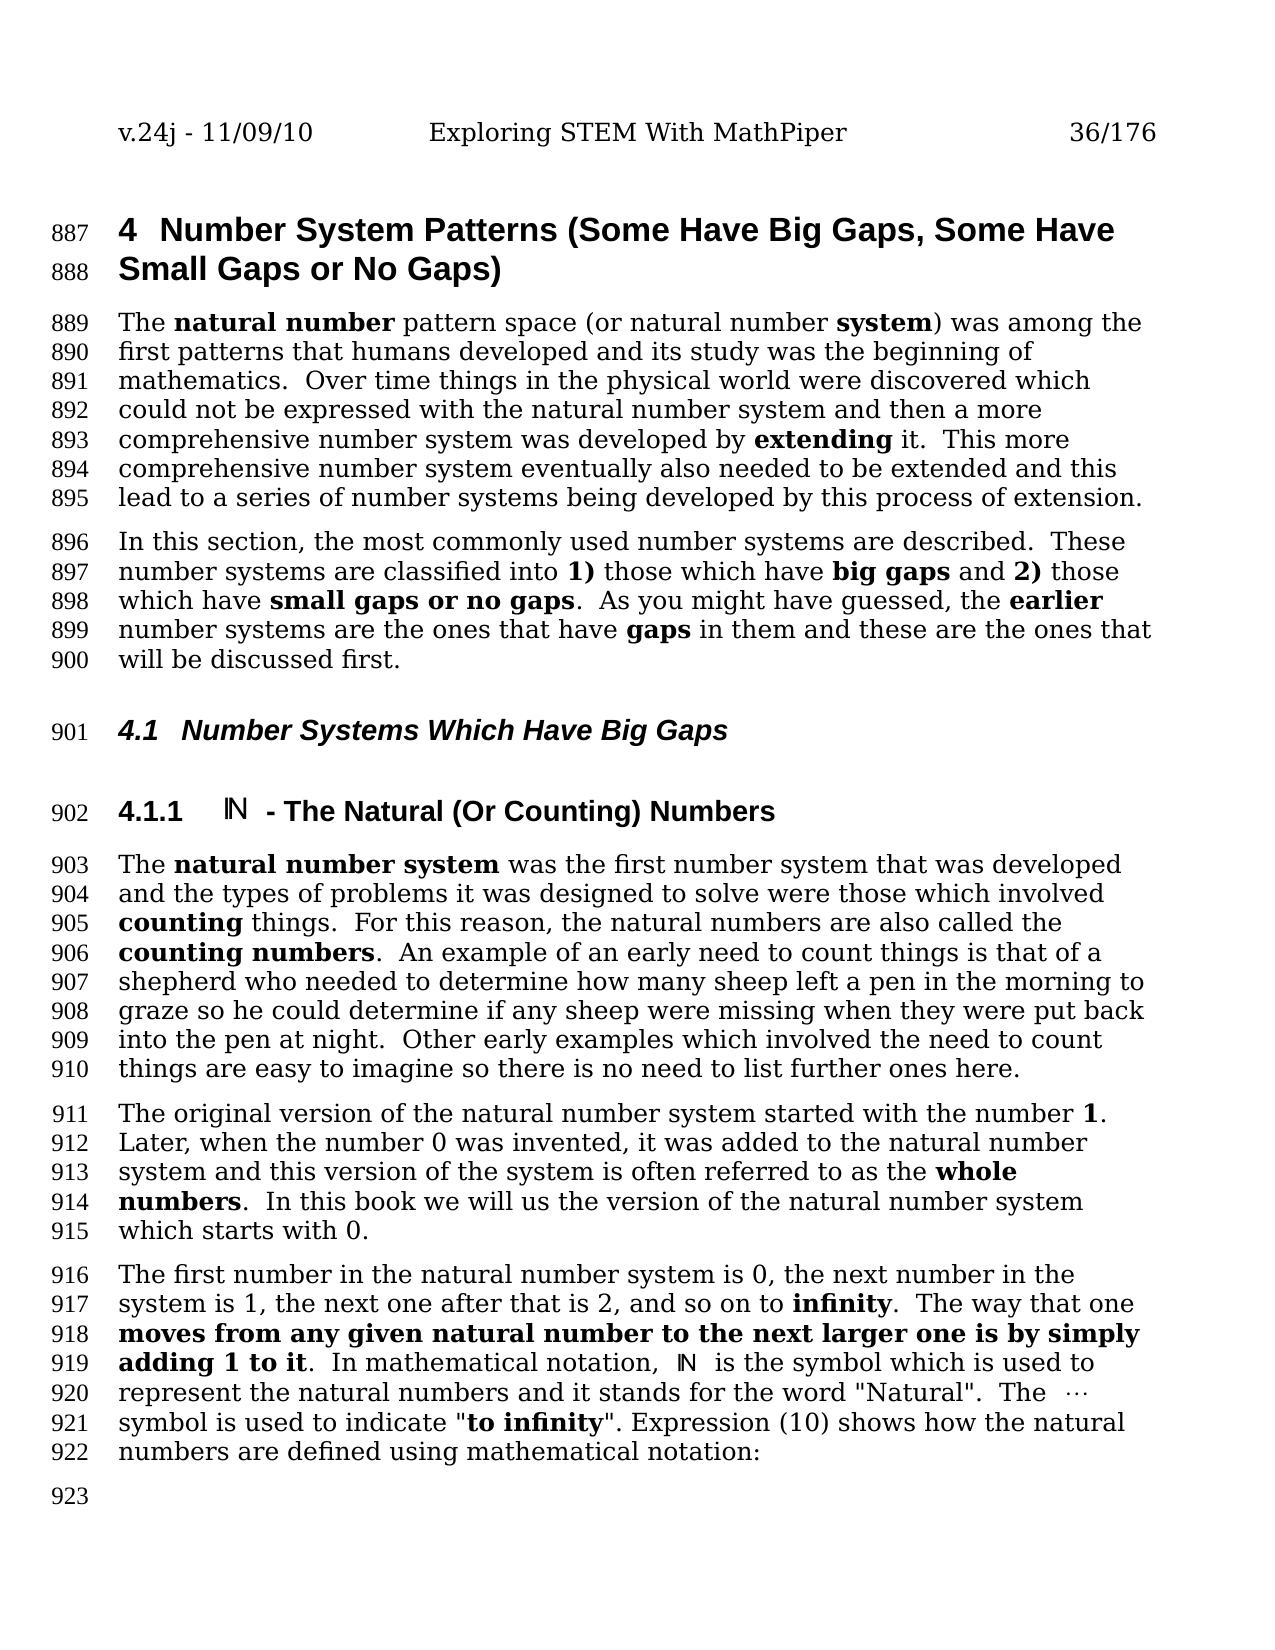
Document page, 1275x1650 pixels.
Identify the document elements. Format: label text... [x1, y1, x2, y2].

text The natural number pattern space (or natural number system) was among the first patterns that humans developed and its study was the beginning of mathematics. Over time things in the physical world were discovered which could not be expressed with the natural number system and then a more comprehensive number system was developed by extending it. This more comprehensive number system eventually also needed to be extended and this lead to a series of number systems being developed by this process of extension. [118, 308, 1157, 513]
text In this section, the most commonly used number systems are described. These number systems are classified into 1) those which have big gaps and 2) those which have small gaps or no gaps. As you might have guessed, the earlier number systems are the ones that have gaps in them and these are the ones that will be discussed first. [118, 528, 1157, 674]
text The original version of the natural number system started with the number 1. Later, when the number 0 was invented, it was added to the natural number system and this version of the system is often referred to as the whole numbers. In this book we will us the version of the natural number system which starts with 0. [118, 1099, 1157, 1245]
text The first number in the natural number system is 0, the next number in the system is 1, the next one after that is 2, and so on to infinity. The way that one moves from any given natural number to the next larger one is by simply adding 1 to it. In mathematical notation,is the symbol which is used to represent the natural numbers and it stands for the word "Natural". Thesymbol is used to indicate "to infinity". Expression (10) shows how the natural numbers are defined using mathematical notation: [118, 1260, 1157, 1466]
subtitle - The Natural (Or Counting) Numbers [118, 792, 1157, 829]
subtitle Number Systems Which Have Big Gaps [118, 713, 1157, 747]
text The natural number system was the first number system that was developed and the types of problems it was designed to solve were those which involved counting things. For this reason, the natural numbers are also called the counting numbers. An example of an early need to count things is that of a shepherd who needed to determine how many sheep left a pen in the morning to graze so he could determine if any sheep were missing when they were put back into the pen at night. Other early examples which involved the need to count things are easy to imagine so there is no need to list further ones here. [118, 850, 1157, 1084]
subtitle Number System Patterns (Some Have Big Gaps, Some Have Small Gaps or No Gaps) [118, 210, 1157, 287]
